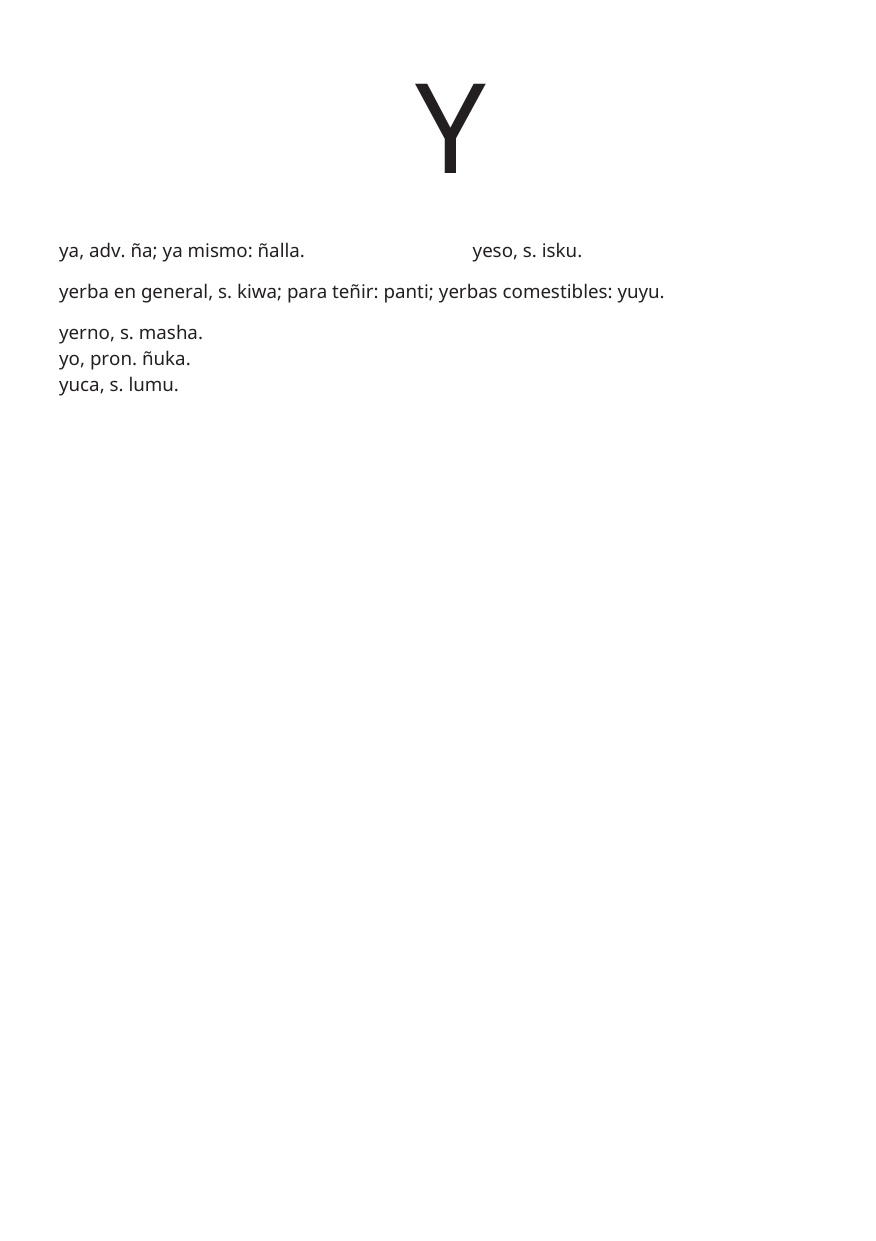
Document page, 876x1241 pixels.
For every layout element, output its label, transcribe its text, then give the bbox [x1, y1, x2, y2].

text yerba en general, s. kiwa; para teñir: panti; yerbas comestibles: yuyu. [59, 279, 858, 303]
text ya, adv. ña; ya mismo: ñalla. yeso, s. isku. [59, 239, 856, 262]
text yo, pron. ñuka. [59, 345, 856, 370]
subtitle Y [44, 40, 856, 210]
text yerno, s. masha. [59, 320, 856, 345]
text yuca, s. lumu. [59, 371, 856, 396]
